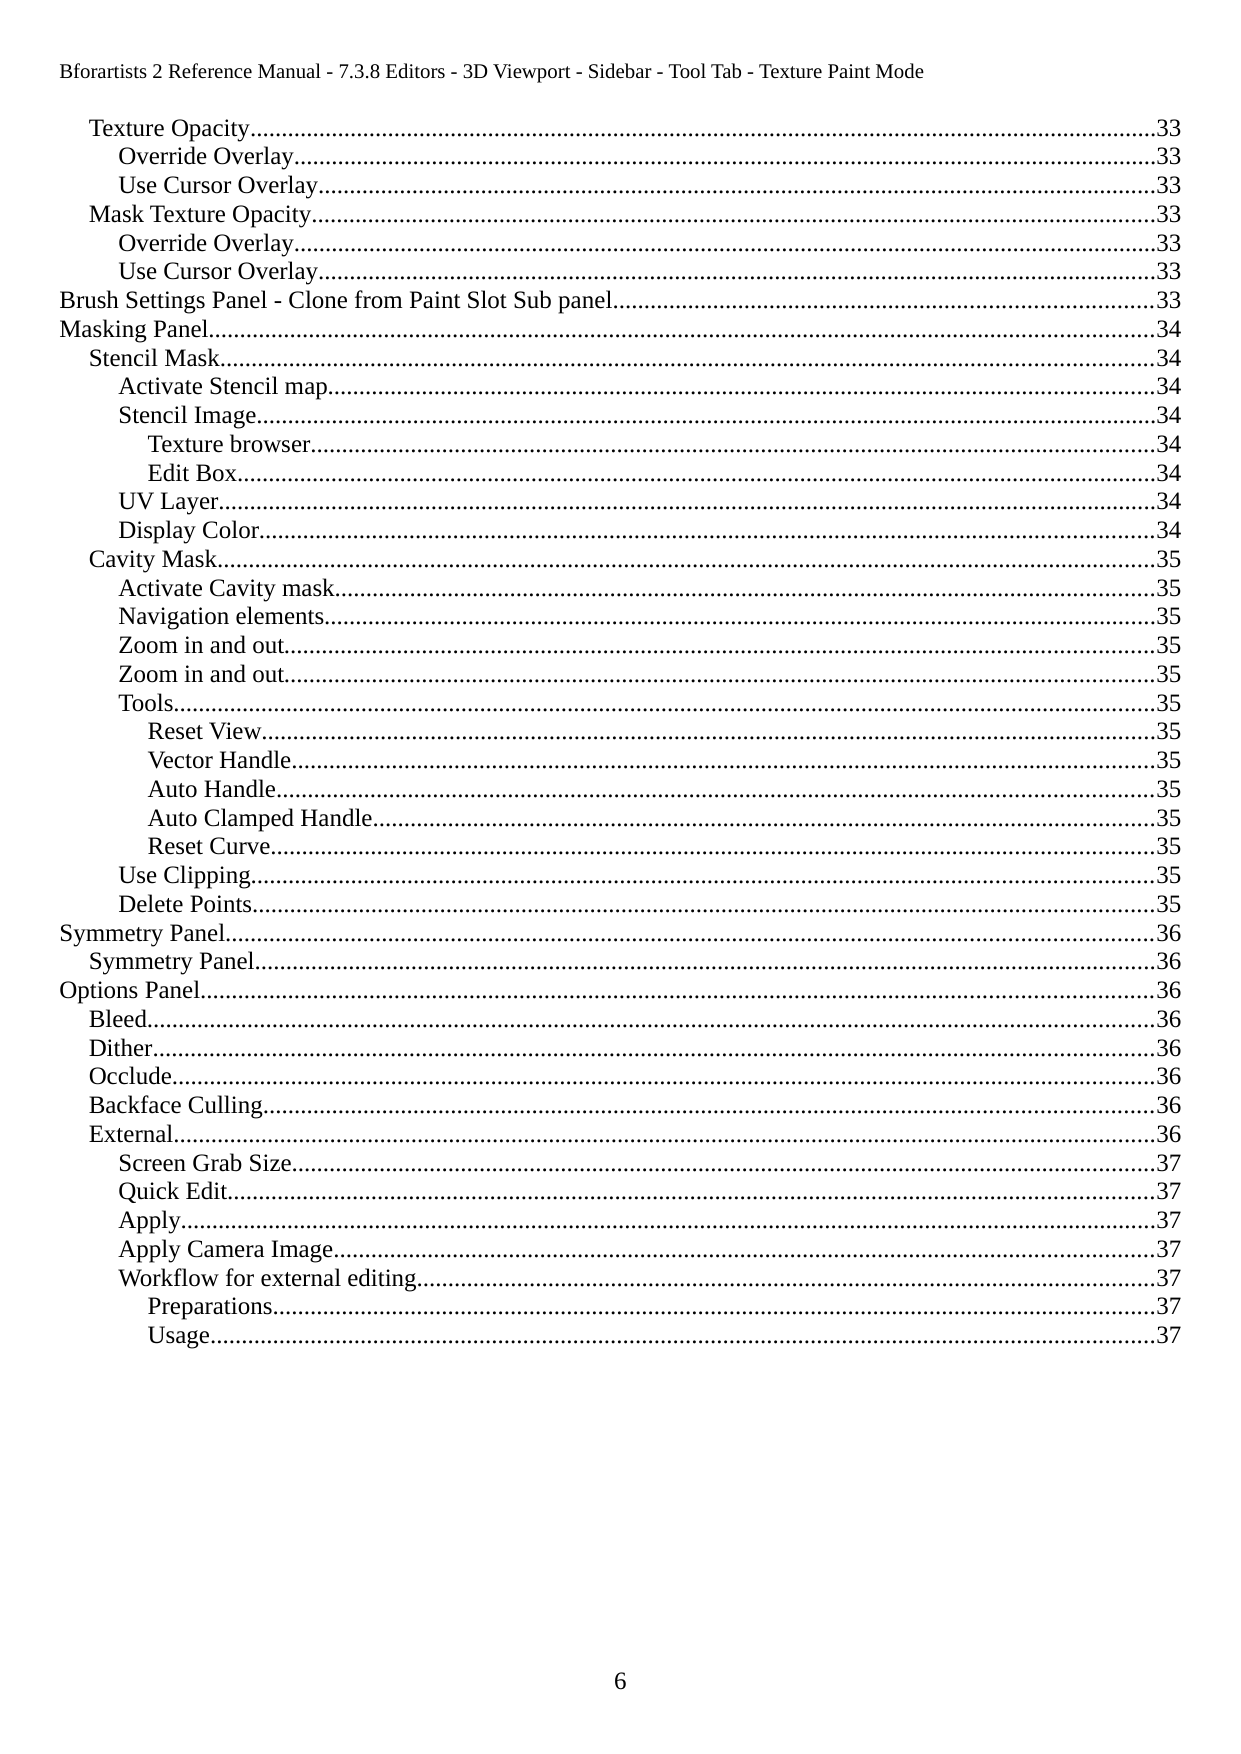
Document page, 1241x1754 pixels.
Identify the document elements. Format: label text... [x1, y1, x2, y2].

text Mask Texture Opacity 33 [88, 199, 1181, 228]
text Bleed 36 [88, 1004, 1181, 1033]
text Preparations 37 [147, 1291, 1181, 1320]
text Masking Panel 34 [59, 314, 1181, 343]
text Edit Box 34 [147, 458, 1181, 486]
text Override Overlay 33 [118, 228, 1181, 256]
text Quick Edit 37 [118, 1176, 1181, 1205]
text Zoom in and out 35 [118, 630, 1181, 659]
text Reset Curve 35 [147, 831, 1181, 860]
text Activate Cavity mask 35 [118, 573, 1181, 601]
text Screen Grab Size 37 [118, 1148, 1181, 1176]
text Dither 36 [88, 1033, 1181, 1061]
text External 36 [88, 1119, 1181, 1148]
text Stencil Mask 34 [88, 343, 1181, 371]
text Vector Handle 35 [147, 745, 1181, 774]
text Symmetry Panel 36 [88, 946, 1181, 975]
text Options Panel 36 [59, 975, 1181, 1004]
text Auto Handle 35 [147, 774, 1181, 803]
text Tools 35 [118, 688, 1181, 716]
text Apply 37 [118, 1205, 1181, 1234]
text Use Cursor Overlay 33 [118, 256, 1181, 285]
text Override Overlay 33 [118, 141, 1181, 170]
text Texture Opacity 33 [88, 113, 1181, 141]
text UV Layer 34 [118, 486, 1181, 515]
text Brush Settings Panel - Clone from Paint Slot Sub panel 33 [59, 285, 1181, 314]
text Usage 37 [147, 1320, 1181, 1349]
text Stencil Image 34 [118, 400, 1181, 429]
text Activate Stencil map 34 [118, 371, 1181, 400]
text Zoom in and out 35 [118, 659, 1181, 688]
text Cavity Mask 35 [88, 544, 1181, 573]
text Workflow for external editing 37 [118, 1263, 1181, 1291]
text Texture browser 34 [147, 429, 1181, 458]
text Backface Culling 36 [88, 1090, 1181, 1119]
text Reset View 35 [147, 716, 1181, 745]
text Use Cursor Overlay 33 [118, 170, 1181, 199]
text Navigation elements 35 [118, 601, 1181, 630]
text Display Color 34 [118, 515, 1181, 544]
text Delete Points 35 [118, 889, 1181, 918]
text Apply Camera Image 37 [118, 1234, 1181, 1263]
text Symmetry Panel 36 [59, 918, 1181, 946]
text Occlude 36 [88, 1061, 1181, 1090]
text Auto Clamped Handle 35 [147, 803, 1181, 831]
text Use Clipping 35 [118, 860, 1181, 889]
